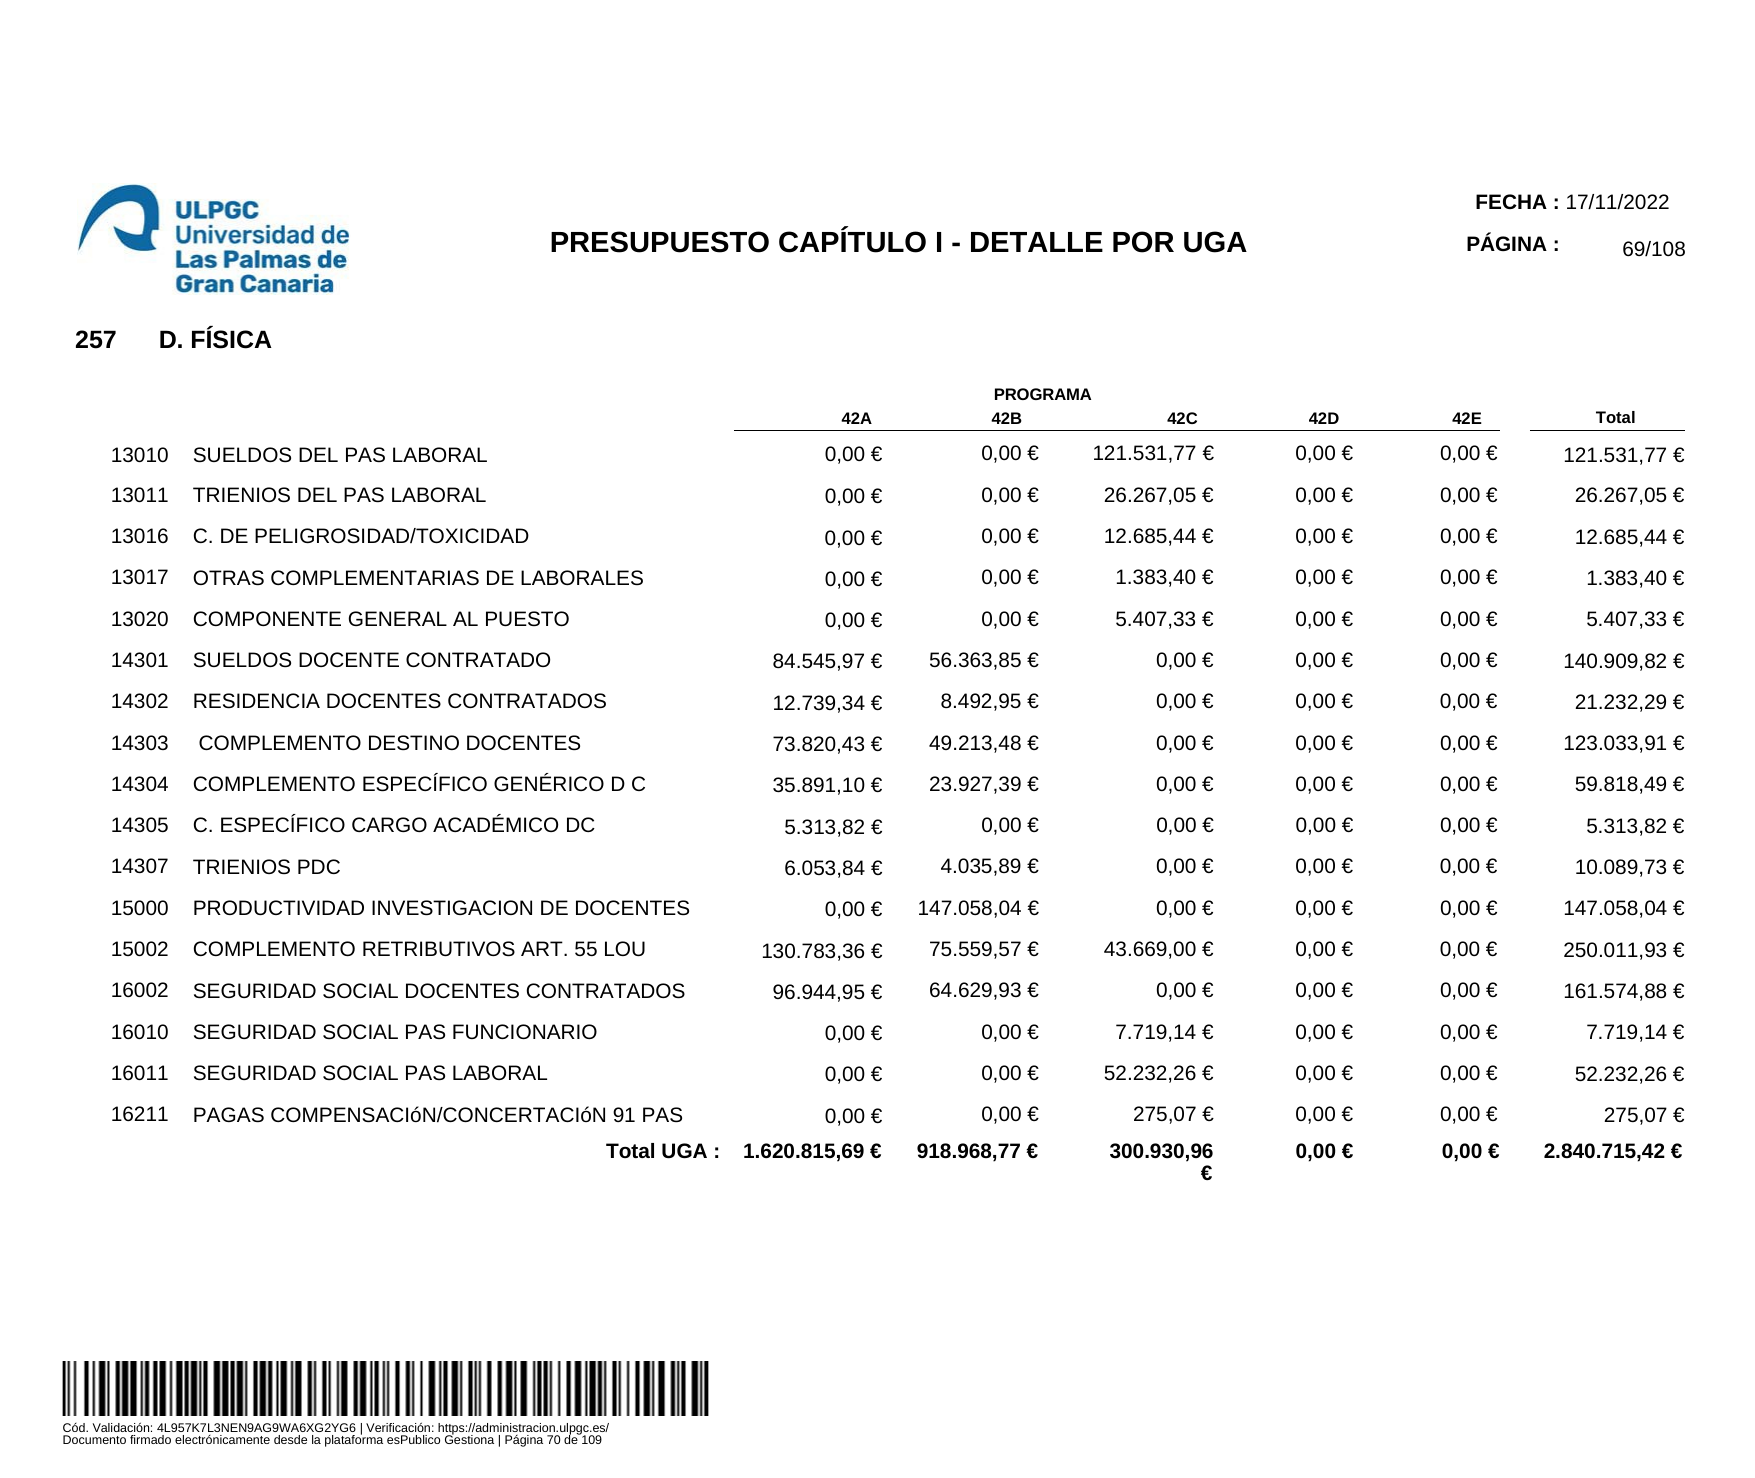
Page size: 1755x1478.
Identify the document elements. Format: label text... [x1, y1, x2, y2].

table_cell OTRAS COMPLEMENTARIAS DE LABORALES [187, 558, 734, 599]
table_cell [1500, 888, 1530, 929]
table_cell 0,00 € [1255, 929, 1397, 971]
table_cell [1500, 370, 1530, 430]
table_cell [1500, 929, 1530, 971]
table_cell 0,00 € [1255, 1053, 1397, 1094]
table_cell 13016 [70, 516, 187, 558]
table_cell 5.407,33 € [1530, 599, 1685, 640]
table_cell 130.783,36 € [734, 929, 900, 971]
table_cell SEGURIDAD SOCIAL PAS FUNCIONARIO [187, 1012, 734, 1053]
table_cell PRODUCTIVIDAD INVESTIGACION DE DOCENTES [187, 888, 734, 929]
table_cell [1500, 430, 1530, 475]
table_cell 918.968,77 € [900, 1135, 1092, 1185]
table_cell 147.058,04 € [1530, 888, 1685, 929]
table_cell 0,00 € [1255, 971, 1397, 1012]
table_cell 1.383,40 € [1530, 558, 1685, 599]
table_cell PAGAS COMPENSACIóN/CONCERTACIóN 91 PAS [187, 1095, 734, 1135]
table_cell 7.719,14 € [1530, 1012, 1685, 1053]
table_cell 49.213,48 € [900, 723, 1092, 764]
table_cell [1500, 640, 1530, 681]
table_cell 0,00 € [1255, 640, 1397, 681]
table_cell 52.232,26 € [1530, 1053, 1685, 1094]
table_cell 0,00 € [1397, 516, 1500, 558]
table_cell 0,00 € [900, 599, 1092, 640]
table_cell 0,00 € [734, 1053, 900, 1094]
table_cell C. ESPECÍFICO CARGO ACADÉMICO DC [187, 805, 734, 847]
table_cell TRIENIOS PDC [187, 847, 734, 888]
table_cell 13017 [70, 558, 187, 599]
table_cell 52.232,26 € [1092, 1053, 1254, 1094]
table_cell SUELDOS DEL PAS LABORAL [187, 430, 734, 475]
table_cell 42E [1397, 370, 1500, 430]
table_cell 56.363,85 € [900, 640, 1092, 681]
table_cell 2.840.715,42 € [1530, 1135, 1685, 1185]
table_cell RESIDENCIA DOCENTES CONTRATADOS [187, 681, 734, 723]
table_cell 0,00 € [734, 1012, 900, 1053]
table_cell 14307 [70, 847, 187, 888]
table_cell 12.739,34 € [734, 681, 900, 723]
table_cell 0,00 € [1397, 1053, 1500, 1094]
table_cell 0,00 € [900, 1012, 1092, 1053]
table_cell 14303 [70, 723, 187, 764]
table_cell 42C [1092, 370, 1254, 430]
table_header FÍSICA [187, 326, 734, 369]
table_cell [187, 370, 734, 430]
table_cell 275,07 € [1530, 1095, 1685, 1135]
table_cell SEGURIDAD SOCIAL PAS LABORAL [187, 1053, 734, 1094]
table_cell 43.669,00 € [1092, 929, 1254, 971]
table_cell 0,00 € [900, 516, 1092, 558]
table_cell 0,00 € [1397, 929, 1500, 971]
table_cell 5.313,82 € [734, 805, 900, 847]
table_cell 0,00 € [1397, 640, 1500, 681]
table_cell [1500, 1012, 1530, 1053]
table_cell 13011 [70, 475, 187, 516]
table_cell 0,00 € [1255, 516, 1397, 558]
table_cell 0,00 € [1092, 847, 1254, 888]
table_cell 10.089,73 € [1530, 847, 1685, 888]
table_cell 121.531,77 € [1530, 431, 1685, 475]
table_cell 16002 [70, 971, 187, 1012]
table_cell 12.685,44 € [1530, 516, 1685, 558]
table_cell 0,00 € [900, 431, 1092, 475]
table_cell 0,00 € [1092, 805, 1254, 847]
table_cell 275,07 € [1092, 1095, 1254, 1135]
table_cell 0,00 € [734, 558, 900, 599]
table_cell SUELDOS DOCENTE CONTRATADO [187, 640, 734, 681]
table_cell 0,00 € [1397, 1095, 1500, 1135]
table_cell 0,00 € [1397, 764, 1500, 805]
table_cell 26.267,05 € [1530, 475, 1685, 516]
table_cell 16211 [70, 1095, 187, 1135]
table_cell COMPONENTE GENERAL AL PUESTO [187, 599, 734, 640]
table_cell 1.620.815,69 € [734, 1135, 900, 1185]
table_cell 0,00 € [900, 805, 1092, 847]
table_cell [1500, 1135, 1530, 1185]
table_cell 0,00 € [1255, 847, 1397, 888]
table_cell 0,00 € [1397, 599, 1500, 640]
table_cell 0,00 € [1255, 1135, 1397, 1185]
table_cell 123.033,91 € [1530, 723, 1685, 764]
table_cell 12.685,44 € [1092, 516, 1254, 558]
table_cell 0,00 € [734, 888, 900, 929]
table_cell C. DE PELIGROSIDAD/TOXICIDAD [187, 516, 734, 558]
table_cell 16011 [70, 1053, 187, 1094]
table_cell 0,00 € [734, 516, 900, 558]
table_cell 0,00 € [1255, 431, 1397, 475]
table_cell PROGRAMA 42B [900, 370, 1092, 430]
table_cell 0,00 € [734, 1095, 900, 1135]
table_cell 0,00 € [1397, 1135, 1500, 1185]
table_cell Total [1530, 370, 1685, 430]
table_cell 0,00 € [1397, 1012, 1500, 1053]
table_cell 13010 [70, 430, 187, 475]
table_cell 15002 [70, 929, 187, 971]
table_cell 0,00 € [900, 1053, 1092, 1094]
table_cell 59.818,49 € [1530, 764, 1685, 805]
table_cell 73.820,43 € [734, 723, 900, 764]
table_cell 0,00 € [1397, 888, 1500, 929]
table_cell 0,00 € [1397, 971, 1500, 1012]
table_cell 5.407,33 € [1092, 599, 1254, 640]
table_cell 0,00 € [734, 599, 900, 640]
table_cell 16010 [70, 1012, 187, 1053]
table_cell 0,00 € [1397, 723, 1500, 764]
table_cell 0,00 € [1255, 805, 1397, 847]
table_cell 0,00 € [1255, 888, 1397, 929]
table_cell 14304 [70, 764, 187, 805]
table_cell [1500, 681, 1530, 723]
table_cell [1500, 971, 1530, 1012]
table_cell COMPLEMENTO DESTINO DOCENTES [187, 723, 734, 764]
table_cell 35.891,10 € [734, 764, 900, 805]
table_cell 0,00 € [1092, 640, 1254, 681]
table_cell 75.559,57 € [900, 929, 1092, 971]
table_cell COMPLEMENTO RETRIBUTIVOS ART. 55 LOU [187, 929, 734, 971]
table_cell [1500, 847, 1530, 888]
table_cell [1500, 805, 1530, 847]
table_cell 15000 [70, 888, 187, 929]
table_cell 0,00 € [1397, 475, 1500, 516]
table_cell 0,00 € [1092, 971, 1254, 1012]
table_cell 13020 [70, 599, 187, 640]
table_cell 14302 [70, 681, 187, 723]
table_cell 26.267,05 € [1092, 475, 1254, 516]
table_cell 0,00 € [1397, 681, 1500, 723]
table_cell 0,00 € [1397, 805, 1500, 847]
table_cell [1500, 1095, 1530, 1135]
table_cell [70, 1135, 187, 1185]
table_cell 0,00 € [1397, 558, 1500, 599]
table_cell [1500, 1053, 1530, 1094]
table_cell 121.531,77 € [1092, 431, 1254, 475]
table_cell 0,00 € [1255, 681, 1397, 723]
table_cell COMPLEMENTO ESPECÍFICO GENÉRICO D C [187, 764, 734, 805]
table_cell 0,00 € [1397, 431, 1500, 475]
table_cell 42D [1255, 370, 1397, 430]
table_cell 0,00 € [1092, 764, 1254, 805]
table_cell Total UGA : [187, 1135, 734, 1185]
table_cell 64.629,93 € [900, 971, 1092, 1012]
table_header [734, 326, 1685, 369]
table_cell 0,00 € [900, 475, 1092, 516]
table_cell 96.944,95 € [734, 971, 900, 1012]
table_cell 0,00 € [1397, 847, 1500, 888]
table_cell 7.719,14 € [1092, 1012, 1254, 1053]
table_cell 147.058,04 € [900, 888, 1092, 929]
table_cell 0,00 € [900, 558, 1092, 599]
table_cell 14305 [70, 805, 187, 847]
table_cell 0,00 € [1255, 558, 1397, 599]
table_cell 14301 [70, 640, 187, 681]
table_cell 0,00 € [1092, 888, 1254, 929]
table_cell 0,00 € [1255, 599, 1397, 640]
table_cell 0,00 € [734, 431, 900, 475]
table_cell 300.930,96 € [1092, 1135, 1254, 1185]
table_cell 0,00 € [1255, 764, 1397, 805]
table_cell 42A [734, 370, 900, 430]
table_cell 5.313,82 € [1530, 805, 1685, 847]
table_cell 140.909,82 € [1530, 640, 1685, 681]
table_cell 0,00 € [1092, 681, 1254, 723]
table_cell SEGURIDAD SOCIAL DOCENTES CONTRATADOS [187, 971, 734, 1012]
table_cell 0,00 € [1255, 475, 1397, 516]
table_cell 0,00 € [1092, 723, 1254, 764]
table_cell TRIENIOS DEL PAS LABORAL [187, 475, 734, 516]
table_cell 0,00 € [734, 475, 900, 516]
table_cell 6.053,84 € [734, 847, 900, 888]
table_cell 0,00 € [900, 1095, 1092, 1135]
table_cell 84.545,97 € [734, 640, 900, 681]
table_cell 0,00 € [1255, 1095, 1397, 1135]
table_cell 250.011,93 € [1530, 929, 1685, 971]
table_header 257 D. [70, 326, 187, 369]
table_cell 0,00 € [1255, 1012, 1397, 1053]
table_cell [1500, 475, 1530, 516]
table_cell [1500, 764, 1530, 805]
table_cell 4.035,89 € [900, 847, 1092, 888]
table_cell [1500, 558, 1530, 599]
table_cell 8.492,95 € [900, 681, 1092, 723]
table_cell 1.383,40 € [1092, 558, 1254, 599]
table_cell [1500, 599, 1530, 640]
table_cell 23.927,39 € [900, 764, 1092, 805]
table_cell 161.574,88 € [1530, 971, 1685, 1012]
table_cell 21.232,29 € [1530, 681, 1685, 723]
table_cell [1500, 723, 1530, 764]
table_cell 0,00 € [1255, 723, 1397, 764]
table_cell [70, 370, 187, 430]
table_cell [1500, 516, 1530, 558]
